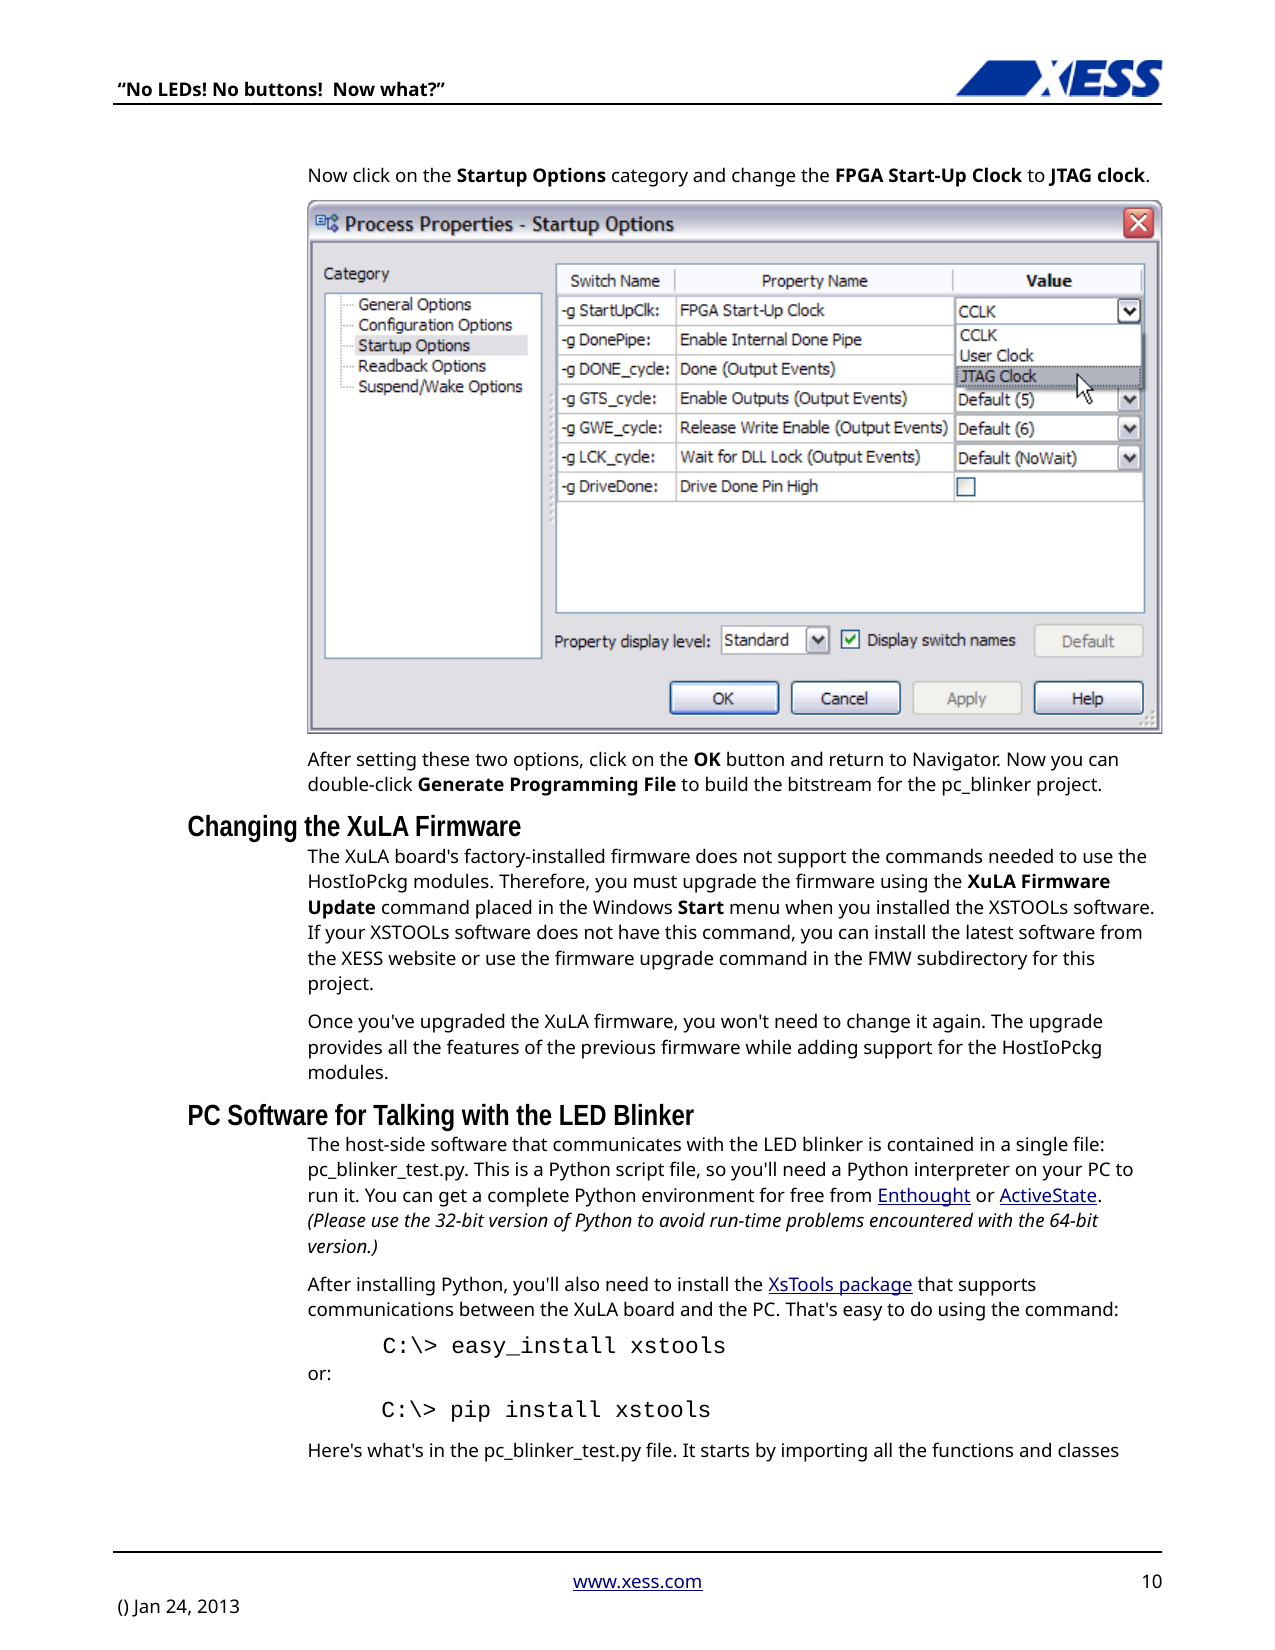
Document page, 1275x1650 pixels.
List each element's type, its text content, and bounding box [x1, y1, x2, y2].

picture [955, 60, 1163, 97]
picture [307, 200, 1163, 734]
text Now click on the Startup Options category and change the FPGA Start-Up Clock to JTAG clock. [307, 162, 1162, 187]
list C:\> easy_install xstools [345, 1335, 1162, 1361]
text Here's what's in the pc_blinker_test.py file. It starts by importing all the functions and classes [307, 1437, 1162, 1463]
subtitle Changing the XuLA Firmware [187, 809, 1162, 843]
text The XuLA board's factory-installed firmware does not support the commands needed to use the HostIoPckg modules. Therefore, you must upgrade the firmware using the XuLA Firmware Update command placed in the Windows Start menu when you installed the XSTOOLs software. If your XSTOOLs software does not have this command, you can install the latest software from the XESS website or use the firmware upgrade command in the FMW subdirectory for this project. [307, 843, 1162, 996]
text The host-side software that communicates with the LED blinker is contained in a single file: pc_blinker_test.py. This is a Python script file, so you'll need a Python interpreter on your PC to run it. You can get a complete Python environment for free from Enthought or ActiveState. (Please use the 32-bit version of Python to avoid run-time problems encountered with the 64-bit version.) [307, 1131, 1162, 1259]
text After installing Python, you'll also need to install the XsTools package that supports communications between the XuLA board and the PC. That's easy to do using the command: [307, 1271, 1162, 1322]
text After setting these two options, click on the OK button and return to Navigator. Now you can double-click Generate Programming File to build the bitstream for the pc_blinker project. [307, 746, 1162, 797]
text C:\> pip install xstools [307, 1399, 1162, 1424]
text or: [307, 1361, 1162, 1386]
text Once you've upgraded the XuLA firmware, you won't need to change it again. The upgrade provides all the features of the previous firmware while adding support for the HostIoPckg modules. [307, 1008, 1162, 1085]
subtitle PC Software for Talking with the LED Blinker [187, 1098, 1162, 1131]
